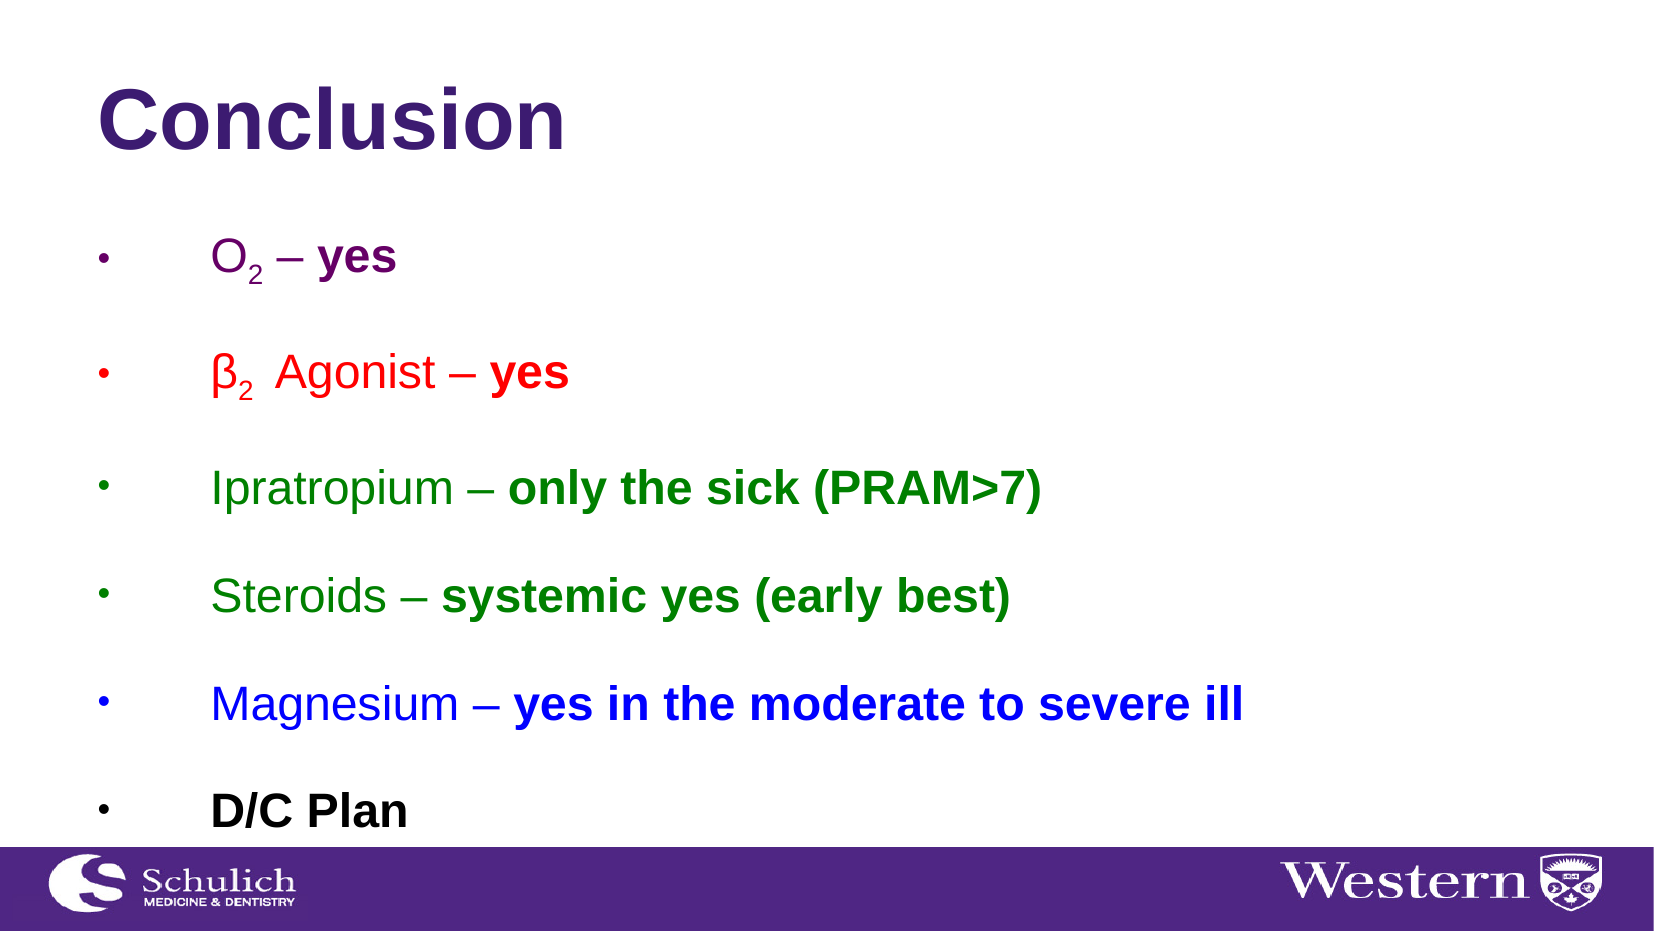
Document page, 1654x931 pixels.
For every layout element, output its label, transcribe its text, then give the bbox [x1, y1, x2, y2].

title Conclusion [82, 37, 1571, 193]
picture [0, 0, 1654, 931]
list O2 – yes β2 Agonist – yes Ipratropium – only the sick (PRAM>7) Steroids – systemic yes (early best) Magnesium – yes in the moderate to severe ill D/C Plan [82, 217, 1571, 846]
